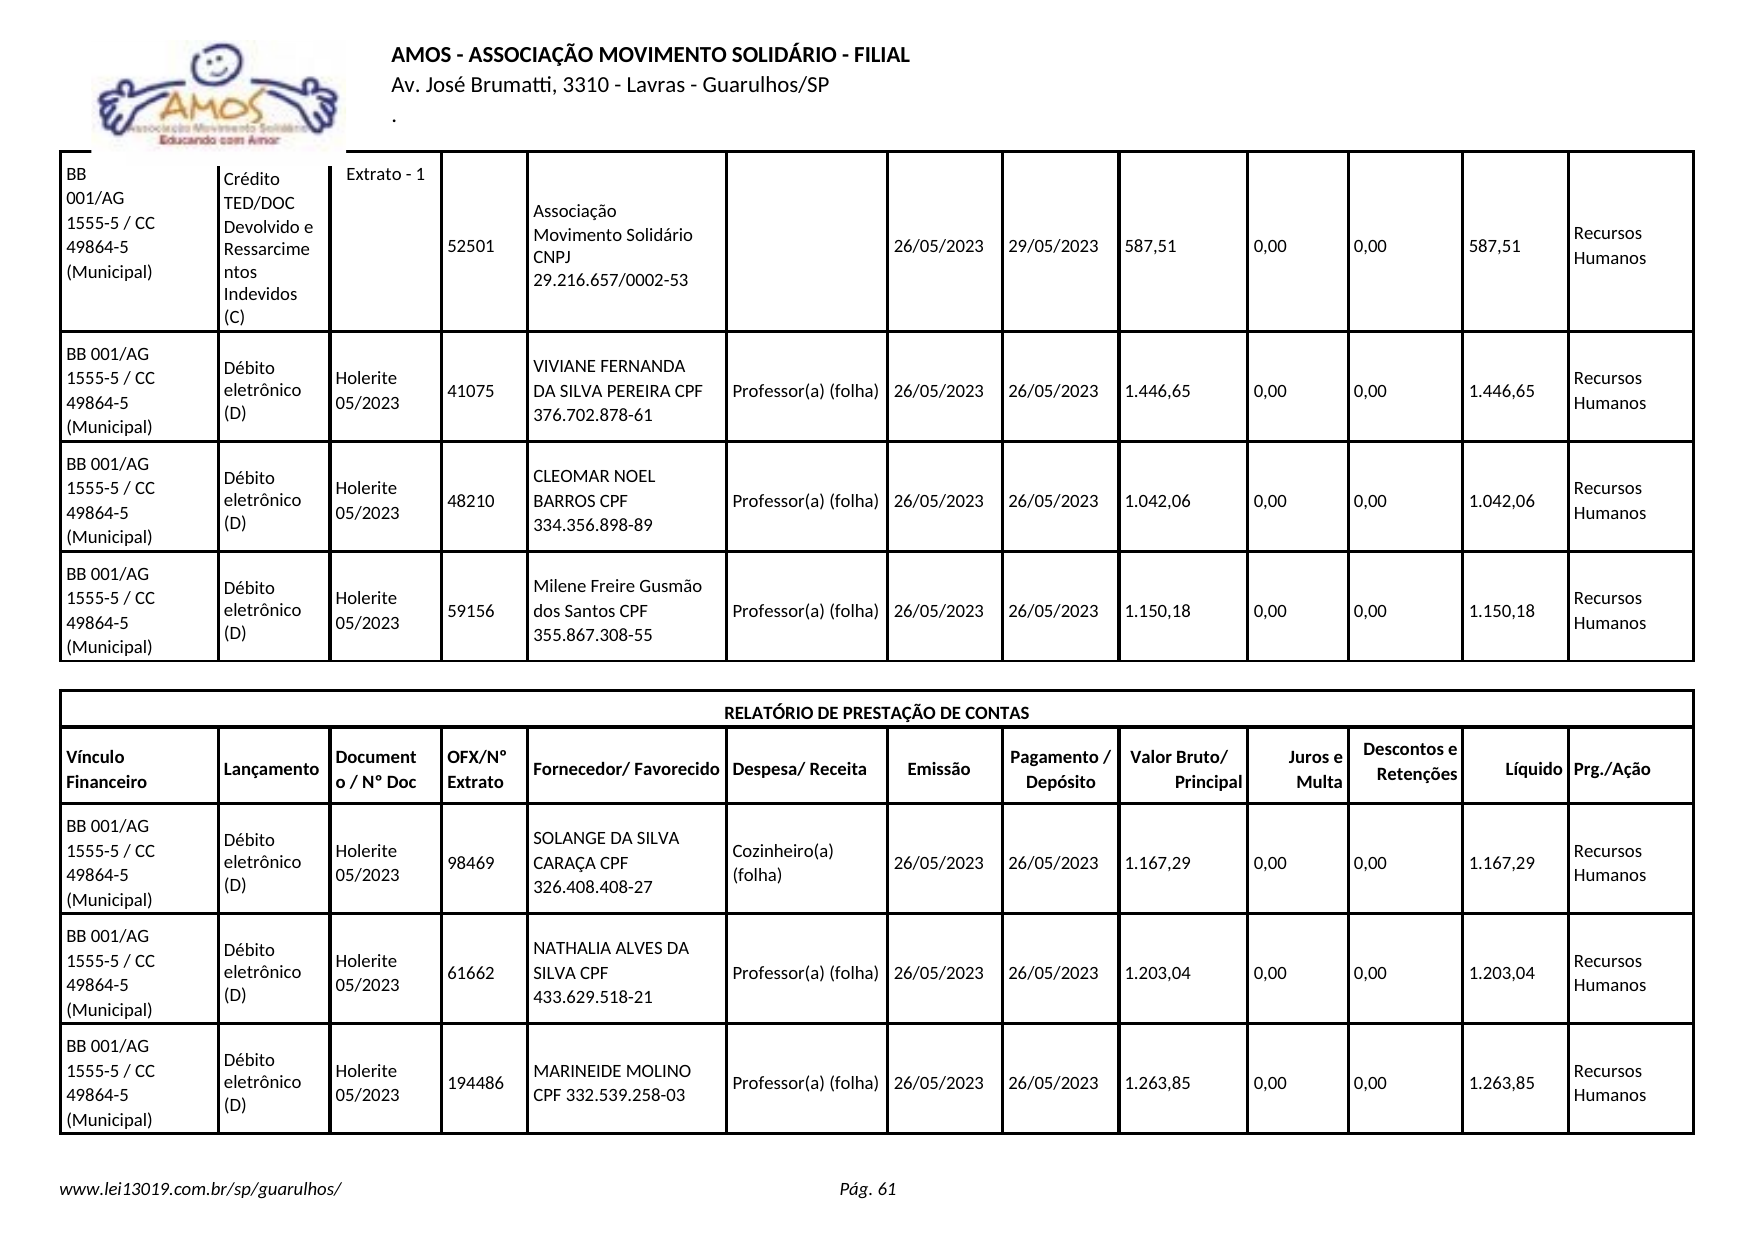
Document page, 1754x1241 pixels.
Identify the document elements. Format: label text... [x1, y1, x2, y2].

table_cell Débito eletrônico (D) [220, 915, 328, 1022]
table_cell Pagamento / Depósito [1004, 729, 1117, 802]
table_cell CLEOMAR NOEL BARROS CPF 334.356.898-89 [529, 443, 725, 550]
table_cell Prg./Ação [1570, 729, 1692, 802]
table_cell 0,00 [1350, 443, 1461, 550]
table_cell 1.167,29 [1464, 805, 1567, 912]
table_cell Débito eletrônico (D) [220, 443, 328, 550]
table_cell 26/05/2023 [889, 553, 1001, 660]
table_cell Emissão [889, 729, 1001, 802]
table_cell 587,51 [1464, 153, 1567, 330]
table_cell 1.446,65 [1121, 333, 1246, 440]
table_cell Holerite 05/2023 [332, 333, 440, 440]
table_cell 29/05/2023 [1004, 153, 1117, 330]
table_cell Professor(a) (folha) [728, 443, 886, 550]
table_cell [728, 153, 886, 330]
table_cell 194486 [443, 1025, 526, 1132]
table_cell 0,00 [1350, 153, 1461, 330]
table_cell 26/05/2023 [1004, 1025, 1117, 1132]
table_cell 1.150,18 [1121, 553, 1246, 660]
table_cell 0,00 [1350, 1025, 1461, 1132]
table_cell 26/05/2023 [1004, 915, 1117, 1022]
table_cell 41075 [443, 333, 526, 440]
table_cell Vínculo Financeiro [62, 729, 217, 802]
table_cell Professor(a) (folha) [728, 553, 886, 660]
table_cell BB 001/AG 1555-5 / CC 49864-5 (Municipal) [62, 333, 217, 440]
table_cell Professor(a) (folha) [728, 333, 886, 440]
table_cell BB 001/AG 1555-5 / CC 49864-5 (Municipal) [62, 915, 217, 1022]
table_cell 48210 [443, 443, 526, 550]
table_cell Líquido [1464, 729, 1567, 802]
table_cell Document o / Nº Doc [332, 729, 440, 802]
table_cell NATHALIA ALVES DA SILVA CPF 433.629.518-21 [529, 915, 725, 1022]
table_cell Débito eletrônico (D) [220, 1025, 328, 1132]
table_cell Recursos Humanos [1570, 915, 1692, 1022]
table_cell 1.167,29 [1121, 805, 1246, 912]
table_cell Crédito TED/DOC Devolvido e Ressarcime ntos Indevidos (C) [220, 166, 328, 330]
table_cell OFX/Nº Extrato [443, 729, 526, 802]
table_cell 0,00 [1249, 333, 1347, 440]
table_cell 0,00 [1249, 443, 1347, 550]
table_cell BB 001/AG 1555-5 / CC 49864-5 (Municipal) [62, 443, 217, 550]
table_cell BB 001/AG 1555-5 / CC 49864-5 (Municipal) [62, 553, 217, 660]
table_cell 26/05/2023 [889, 1025, 1001, 1132]
table_cell BB 001/AG 1555-5 / CC 49864-5 (Municipal) [62, 153, 217, 330]
table_cell 0,00 [1249, 805, 1347, 912]
table_cell 26/05/2023 [1004, 805, 1117, 912]
table_cell 98469 [443, 805, 526, 912]
table_cell 0,00 [1350, 805, 1461, 912]
table_cell 26/05/2023 [1004, 333, 1117, 440]
table_cell Professor(a) (folha) [728, 1025, 886, 1132]
table_cell Descontos e Retenções [1350, 729, 1461, 802]
table_cell Débito eletrônico (D) [220, 805, 328, 912]
table_cell 0,00 [1249, 153, 1347, 330]
table_cell 1.203,04 [1121, 915, 1246, 1022]
table_cell 1.263,85 [1121, 1025, 1246, 1132]
table_cell Débito eletrônico (D) [220, 333, 328, 440]
table_cell Recursos Humanos [1570, 1025, 1692, 1132]
table_cell 0,00 [1350, 333, 1461, 440]
table_cell Fornecedor/ Favorecido [529, 729, 725, 802]
table_cell 1.042,06 [1121, 443, 1246, 550]
table_cell 1.150,18 [1464, 553, 1567, 660]
table_cell Recursos Humanos [1570, 333, 1692, 440]
table_cell Valor Bruto/ Principal [1121, 729, 1246, 802]
table_cell BB 001/AG 1555-5 / CC 49864-5 (Municipal) [62, 805, 217, 912]
table_cell 26/05/2023 [889, 805, 1001, 912]
table_cell Holerite 05/2023 [332, 553, 440, 660]
table_cell BB 001/AG 1555-5 / CC 49864-5 (Municipal) [62, 1025, 217, 1132]
table_cell Recursos Humanos [1570, 553, 1692, 660]
table_cell Recursos Humanos [1570, 443, 1692, 550]
table_cell 1.203,04 [1464, 915, 1567, 1022]
table_cell 26/05/2023 [889, 333, 1001, 440]
table_cell Holerite 05/2023 [332, 805, 440, 912]
table_cell Juros e Multa [1249, 729, 1347, 802]
table_cell MARINEIDE MOLINO CPF 332.539.258-03 [529, 1025, 725, 1132]
table_cell Holerite 05/2023 [332, 1025, 440, 1132]
table_cell Lançamento [220, 729, 328, 802]
table_cell 0,00 [1350, 553, 1461, 660]
table_header RELATÓRIO DE PRESTAÇÃO DE CONTAS [62, 692, 1692, 725]
table_cell Despesa/ Receita [728, 729, 886, 802]
table_cell 59156 [443, 553, 526, 660]
table_cell 26/05/2023 [889, 915, 1001, 1022]
table_cell Cozinheiro(a) (folha) [728, 805, 886, 912]
table_cell VIVIANE FERNANDA DA SILVA PEREIRA CPF 376.702.878-61 [529, 333, 725, 440]
table_cell SOLANGE DA SILVA CARAÇA CPF 326.408.408-27 [529, 805, 725, 912]
table_cell 1.042,06 [1464, 443, 1567, 550]
table_cell 0,00 [1249, 1025, 1347, 1132]
table_cell 0,00 [1249, 553, 1347, 660]
table_cell 26/05/2023 [889, 443, 1001, 550]
table_cell 52501 [443, 153, 526, 330]
table_cell Holerite 05/2023 [332, 443, 440, 550]
table_cell 61662 [443, 915, 526, 1022]
table_cell 0,00 [1350, 915, 1461, 1022]
table_cell 587,51 [1121, 153, 1246, 330]
table_cell 26/05/2023 [889, 153, 1001, 330]
table_cell Milene Freire Gusmão dos Santos CPF 355.867.308-55 [529, 553, 725, 660]
table_cell Recursos Humanos [1570, 153, 1692, 330]
table_cell Associação Movimento Solidário CNPJ 29.216.657/0002-53 [529, 153, 725, 330]
table_cell 1.446,65 [1464, 333, 1567, 440]
table_cell 1.263,85 [1464, 1025, 1567, 1132]
table_cell Débito eletrônico (D) [220, 553, 328, 660]
table_cell 0,00 [1249, 915, 1347, 1022]
table_cell Recursos Humanos [1570, 805, 1692, 912]
table_cell 26/05/2023 [1004, 443, 1117, 550]
table_cell 26/05/2023 [1004, 553, 1117, 660]
table_cell Holerite 05/2023 [332, 915, 440, 1022]
table_cell Professor(a) (folha) [728, 915, 886, 1022]
table_cell Extrato - 1 [332, 153, 440, 330]
